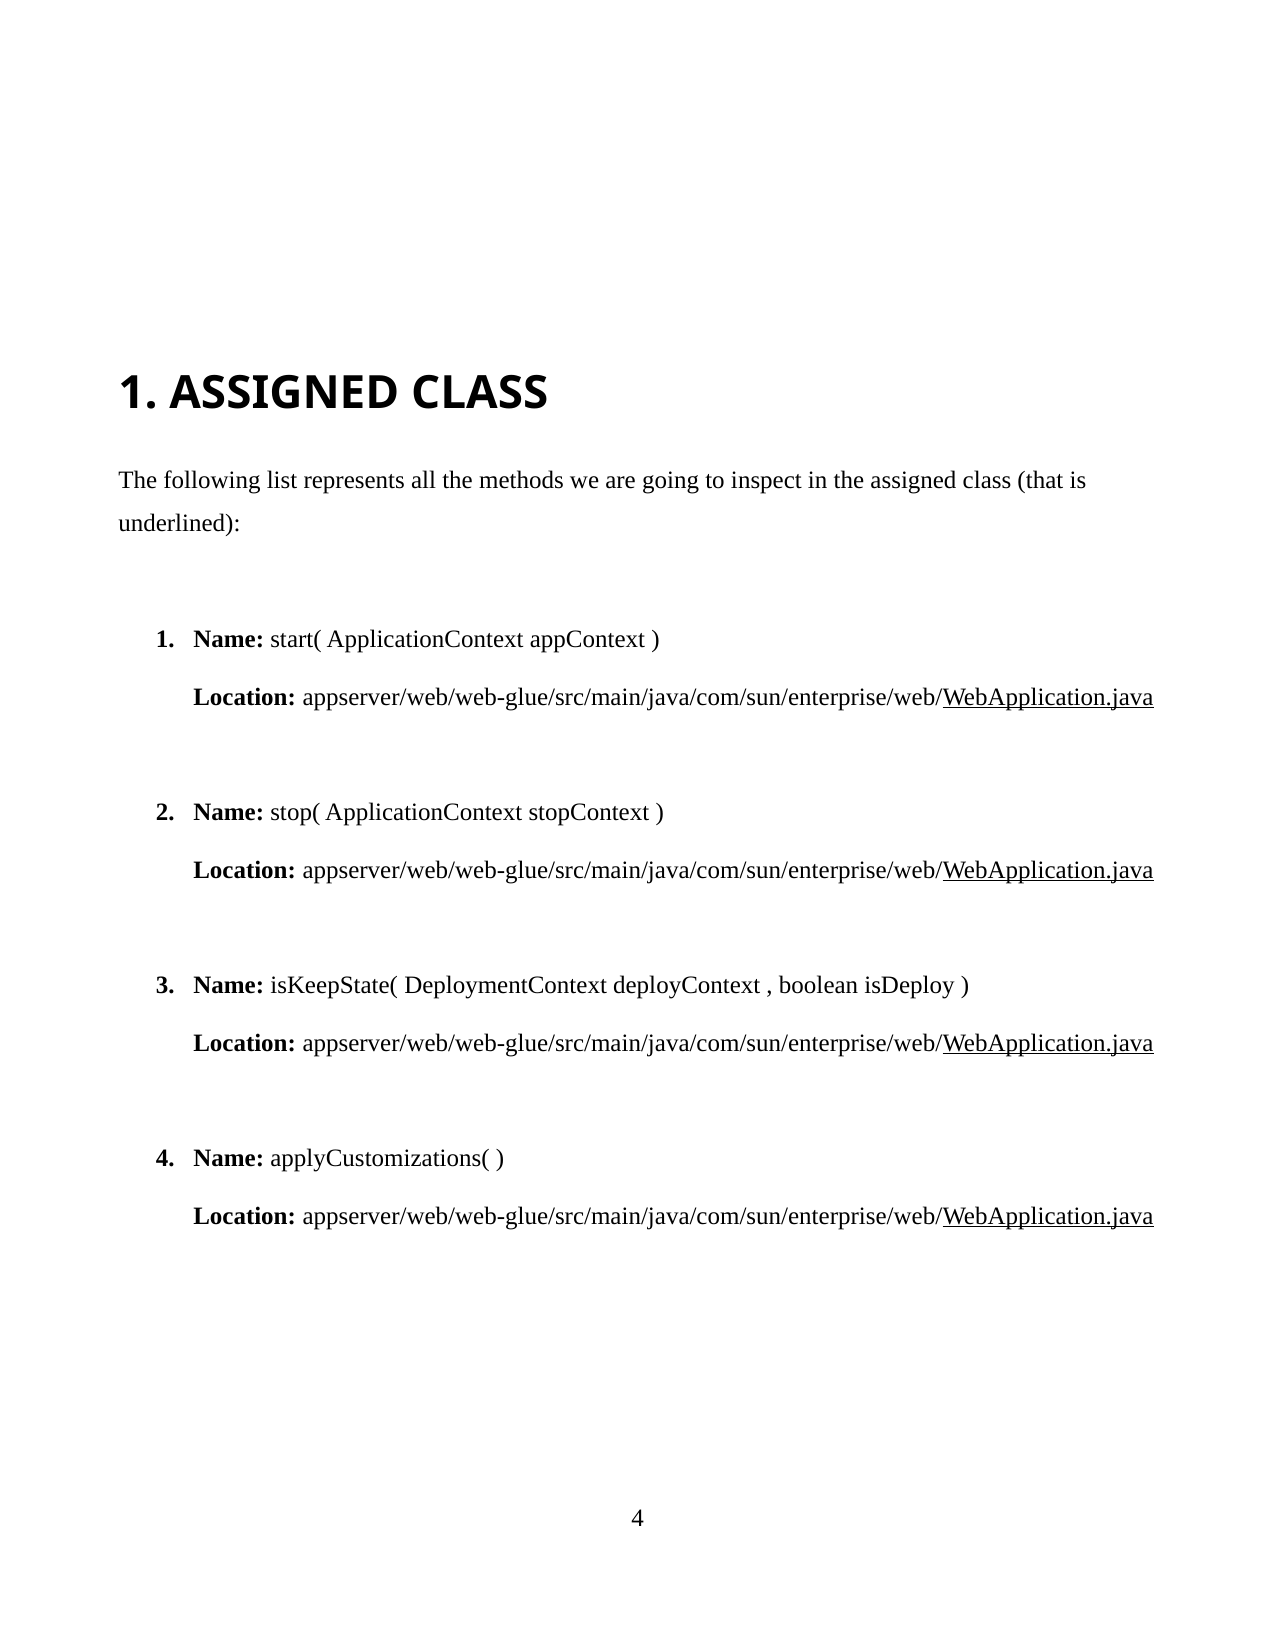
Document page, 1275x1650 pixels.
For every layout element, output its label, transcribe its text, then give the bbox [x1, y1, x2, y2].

list Name: applyCustomizations( ) [156, 1143, 1157, 1172]
list Name: start( ApplicationContext appContext ) [156, 624, 1157, 653]
list Name: stop( ApplicationContext stopContext ) [156, 797, 1157, 826]
list Location: appserver/web/web-glue/src/main/java/com/sun/enterprise/web/WebApplication.java [156, 1201, 1157, 1230]
subtitle 1. ASSIGNED CLASS [118, 359, 1157, 422]
list Location: appserver/web/web-glue/src/main/java/com/sun/enterprise/web/WebApplication.java [156, 682, 1157, 710]
list Location: appserver/web/web-glue/src/main/java/com/sun/enterprise/web/WebApplication.java [156, 855, 1157, 883]
list Name: isKeepState( DeploymentContext deployContext , boolean isDeploy ) [156, 970, 1157, 999]
text The following list represents all the methods we are going to inspect in the assigned class (that is underlined): [118, 465, 1157, 537]
list Location: appserver/web/web-glue/src/main/java/com/sun/enterprise/web/WebApplication.java [156, 1028, 1157, 1057]
